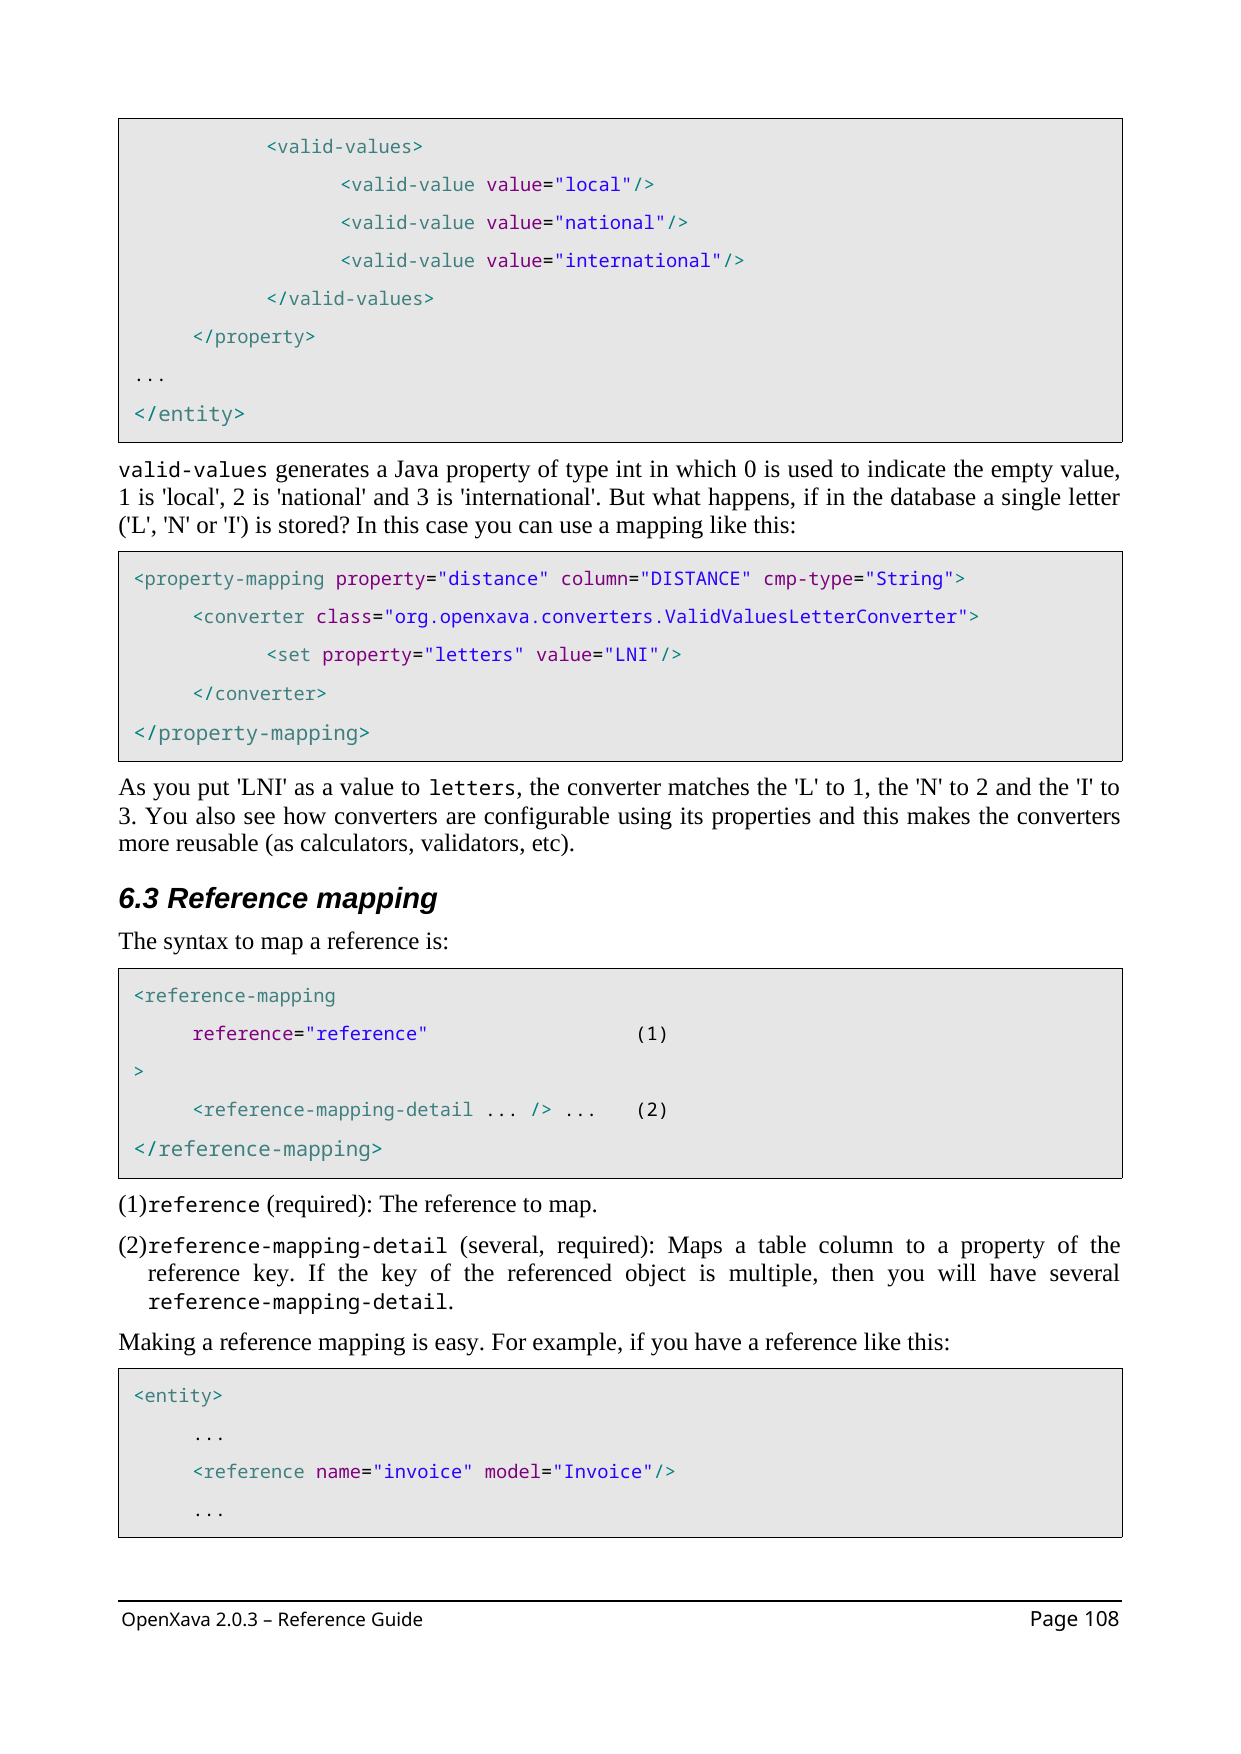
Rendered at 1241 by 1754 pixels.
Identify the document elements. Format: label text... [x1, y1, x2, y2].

subtitle Reference mapping [118, 882, 1122, 915]
text </converter> [119, 665, 1122, 703]
text <converter class="org.openxava.converters.ValidValuesLetterConverter"> [119, 589, 1122, 627]
text valid-values generates a Java property of type int in which 0 is used to indicate the empty value, 1 is 'local', 2 is 'national' and 3 is 'international'. But what happens, if in the database a single letter ('L', 'N' or 'I') is stored? In this case you can use a mapping like this: [118, 455, 1122, 538]
text <reference name="invoice" model="Invoice"/> [119, 1444, 1122, 1482]
text <reference-mapping [119, 969, 1122, 1006]
text </entity> [119, 384, 1122, 442]
text <valid-values> [119, 119, 1122, 156]
text </property-mapping> [119, 703, 1122, 761]
text > [119, 1044, 1122, 1082]
text <property-mapping property="distance" column="DISTANCE" cmp-type="String"> [119, 552, 1122, 589]
list reference (required): The reference to map. [118, 1190, 1122, 1218]
text <set property="letters" value="LNI"/> [119, 627, 1122, 665]
text </property> [119, 308, 1122, 346]
text <reference-mapping-detail ... /> ... (2) [119, 1082, 1122, 1120]
text <entity> [119, 1369, 1122, 1406]
text ... [119, 1406, 1122, 1444]
text The syntax to map a reference is: [118, 927, 1122, 955]
text <valid-value value="national"/> [119, 194, 1122, 232]
text </reference-mapping> [119, 1120, 1122, 1178]
text reference="reference" (1) [119, 1006, 1122, 1044]
text </valid-values> [119, 270, 1122, 308]
text ... [119, 346, 1122, 384]
text Making a reference mapping is easy. For example, if you have a reference like this: [118, 1328, 1122, 1355]
text ... [119, 1482, 1122, 1537]
text <valid-value value="international"/> [119, 232, 1122, 270]
text As you put 'LNI' as a value to letters, the converter matches the 'L' to 1, the 'N' to 2 and the 'I' to 3. You also see how converters are configurable using its properties and this makes the converters more reusable (as calculators, validators, etc). [118, 773, 1122, 857]
text <valid-value value="local"/> [119, 156, 1122, 194]
list reference-mapping-detail (several, required): Maps a table column to a property of the reference key. If the key of the referenced object is multiple, then you will have several reference-mapping-detail. [118, 1231, 1122, 1315]
